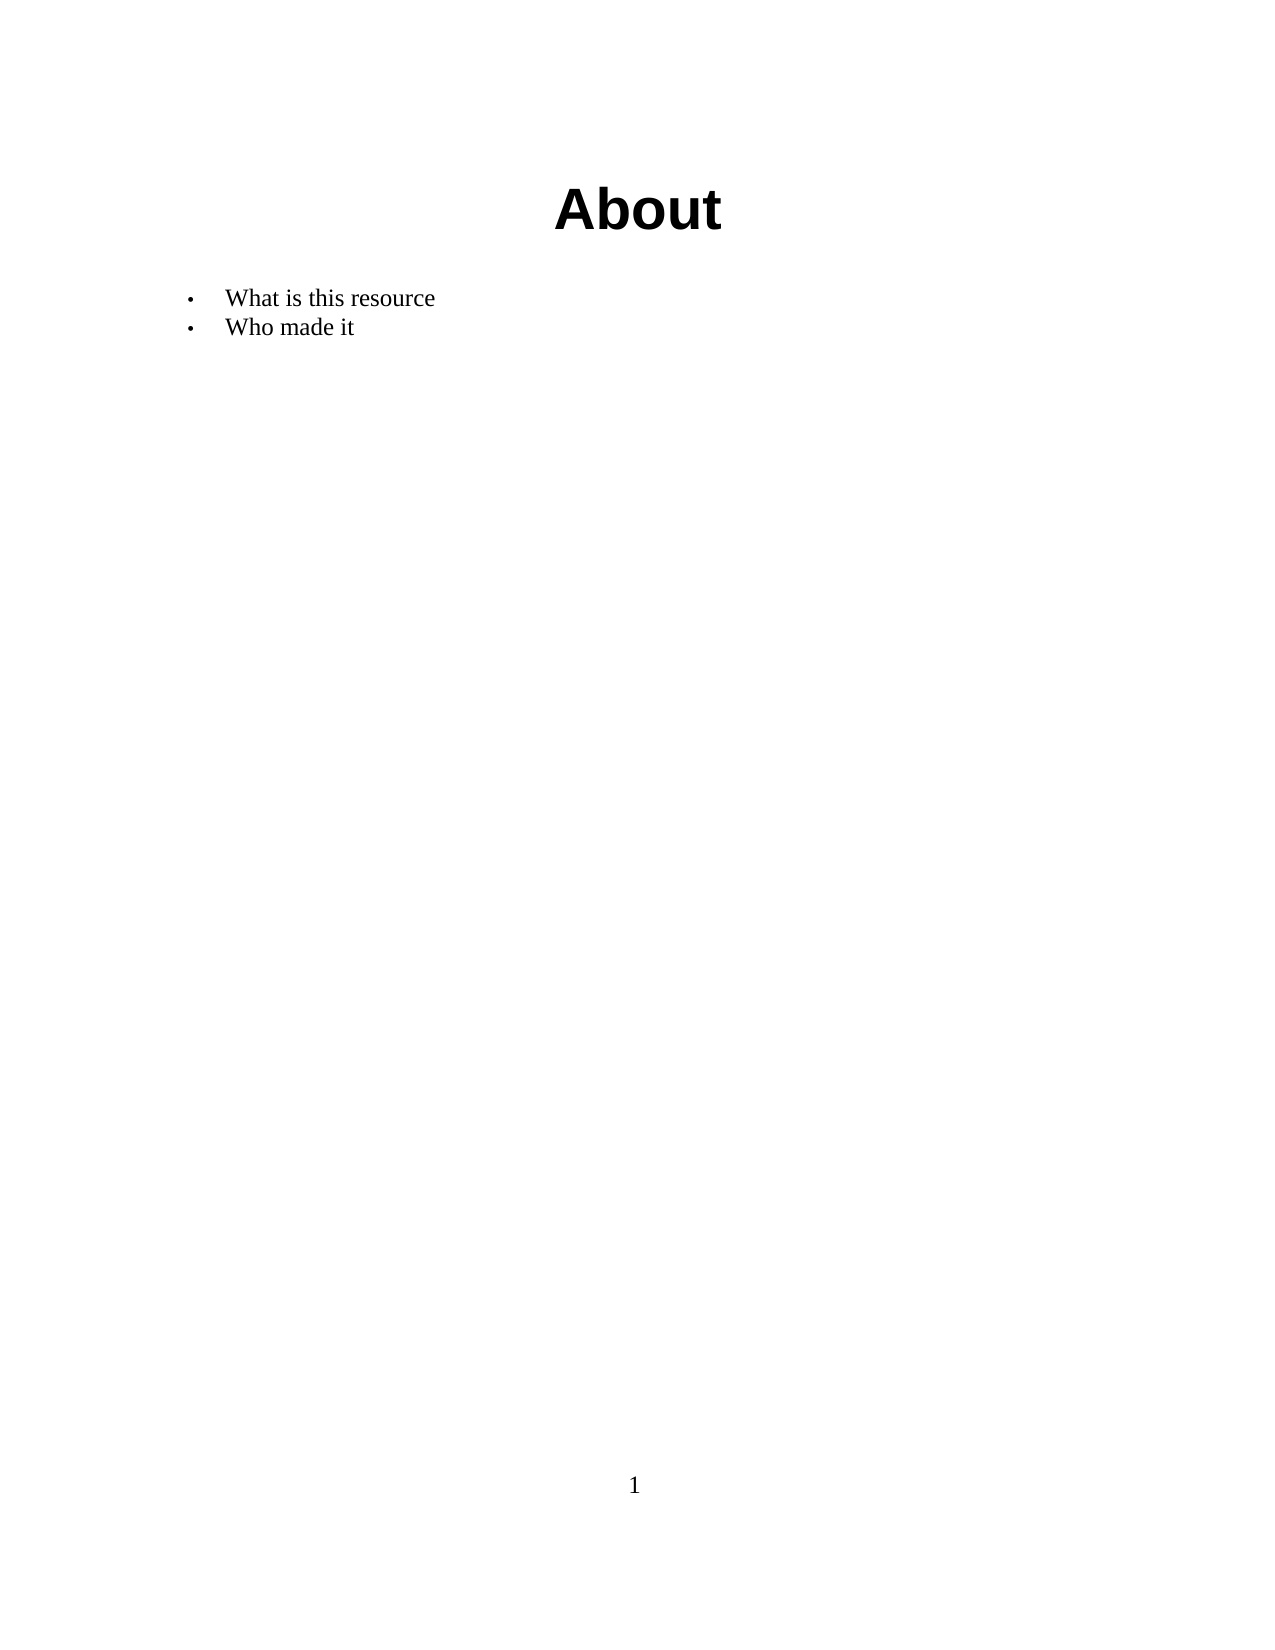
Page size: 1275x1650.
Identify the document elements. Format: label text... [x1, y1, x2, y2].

title About [150, 175, 1125, 242]
list Who made it [187, 312, 1125, 341]
list What is this resource [187, 283, 1125, 312]
